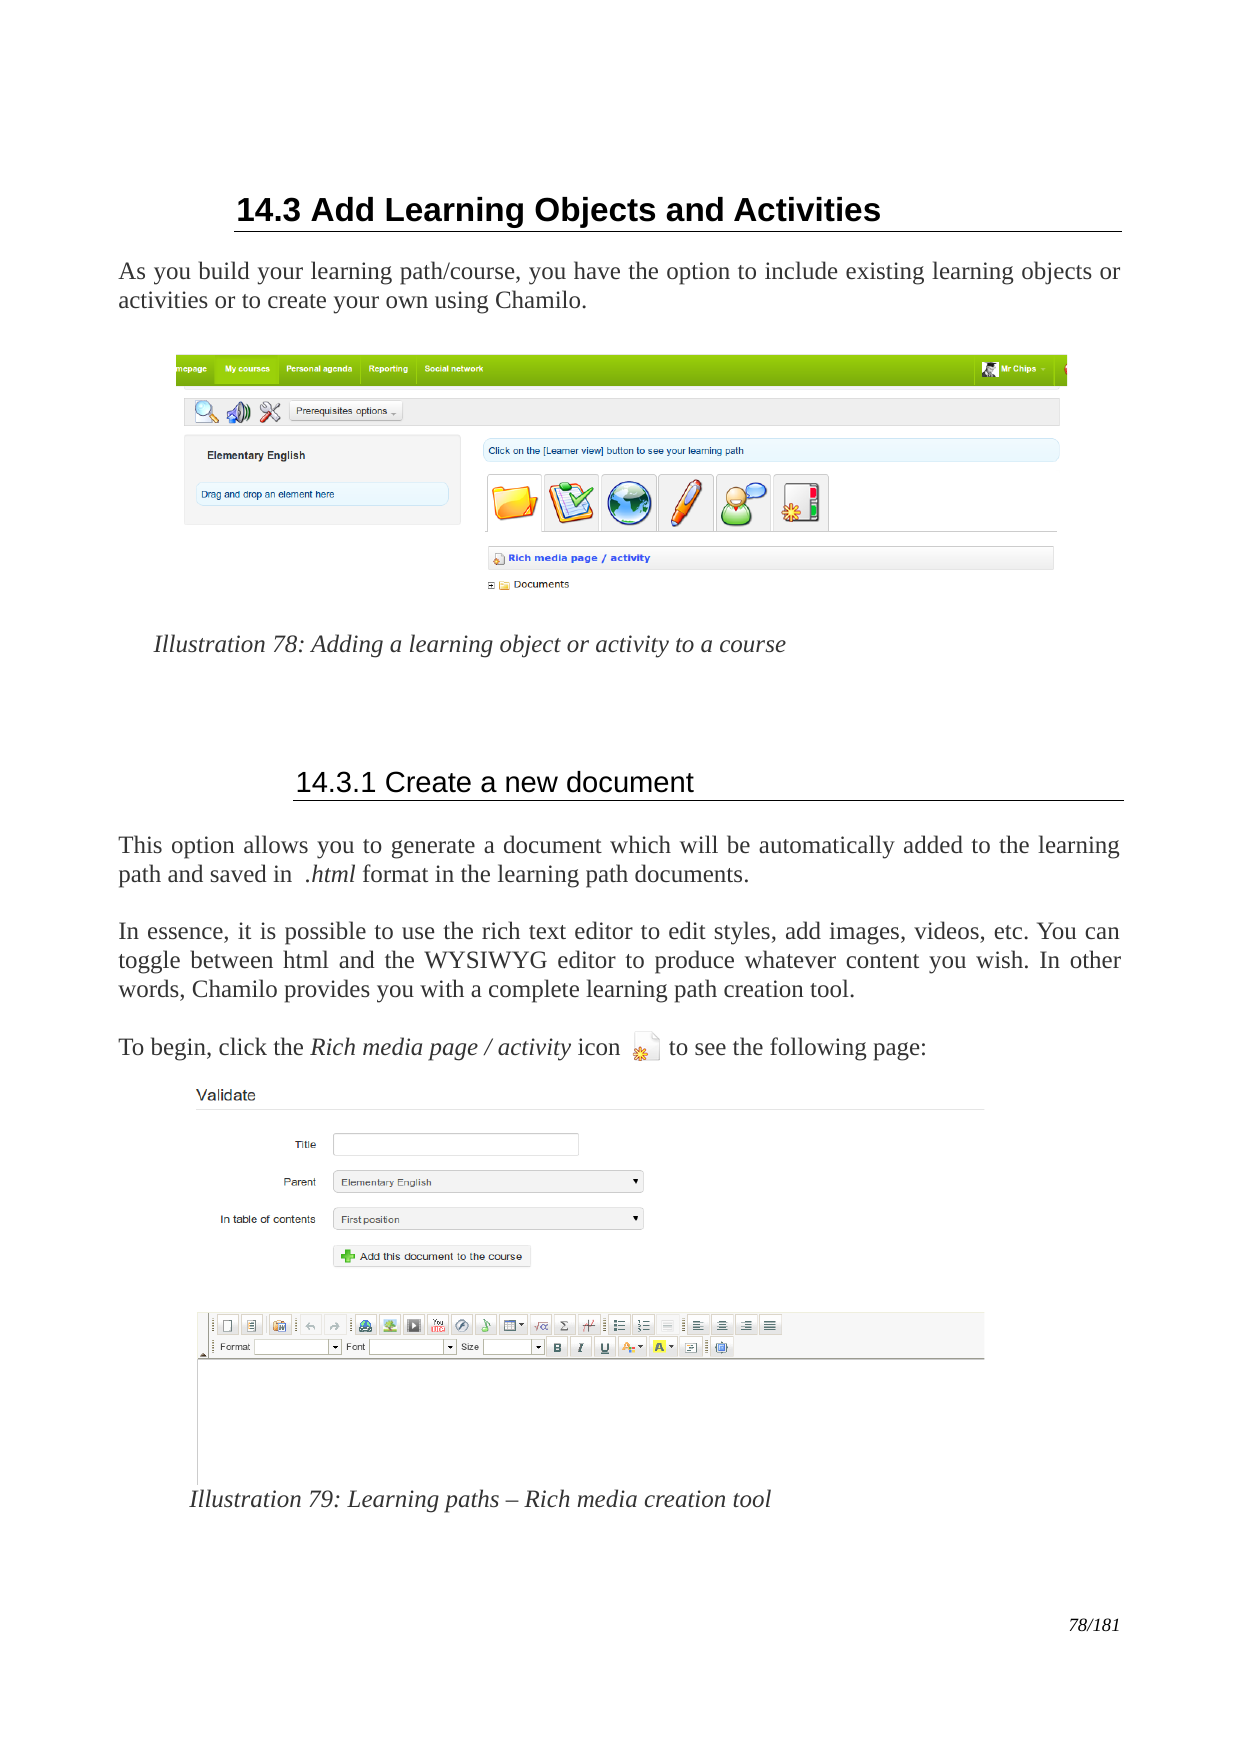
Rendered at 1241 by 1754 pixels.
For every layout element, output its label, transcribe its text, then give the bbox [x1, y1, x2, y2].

text Illustration 79: Learning paths – Rich media creation tool [189, 1485, 1004, 1513]
subtitle Add Learning Objects and Activities [234, 190, 1122, 231]
text This option allows you to generate a document which will be automatically added to the learning path and saved in .html format in the learning path documents. [118, 830, 1122, 888]
subtitle Create a new document [293, 765, 1124, 800]
text As you build your learning path/course, you have the option to include existing learning objects or activities or to create your own using Chamilo. [118, 256, 1122, 314]
text In essence, it is possible to use the rich text editor to edit styles, add images, videos, etc. You can toggle between html and the WYSIWYG editor to produce whatever content you wish. In other words, Chamilo provides you with a complete learning path creation tool. [118, 916, 1122, 1003]
text Illustration 78: Adding a learning object or activity to a course [153, 630, 1087, 658]
picture [632, 1031, 663, 1061]
text to see the following page: [663, 1031, 1122, 1061]
picture [176, 354, 1068, 630]
text To begin, click the Rich media page / activity icon [118, 1031, 632, 1061]
picture [189, 1083, 985, 1485]
